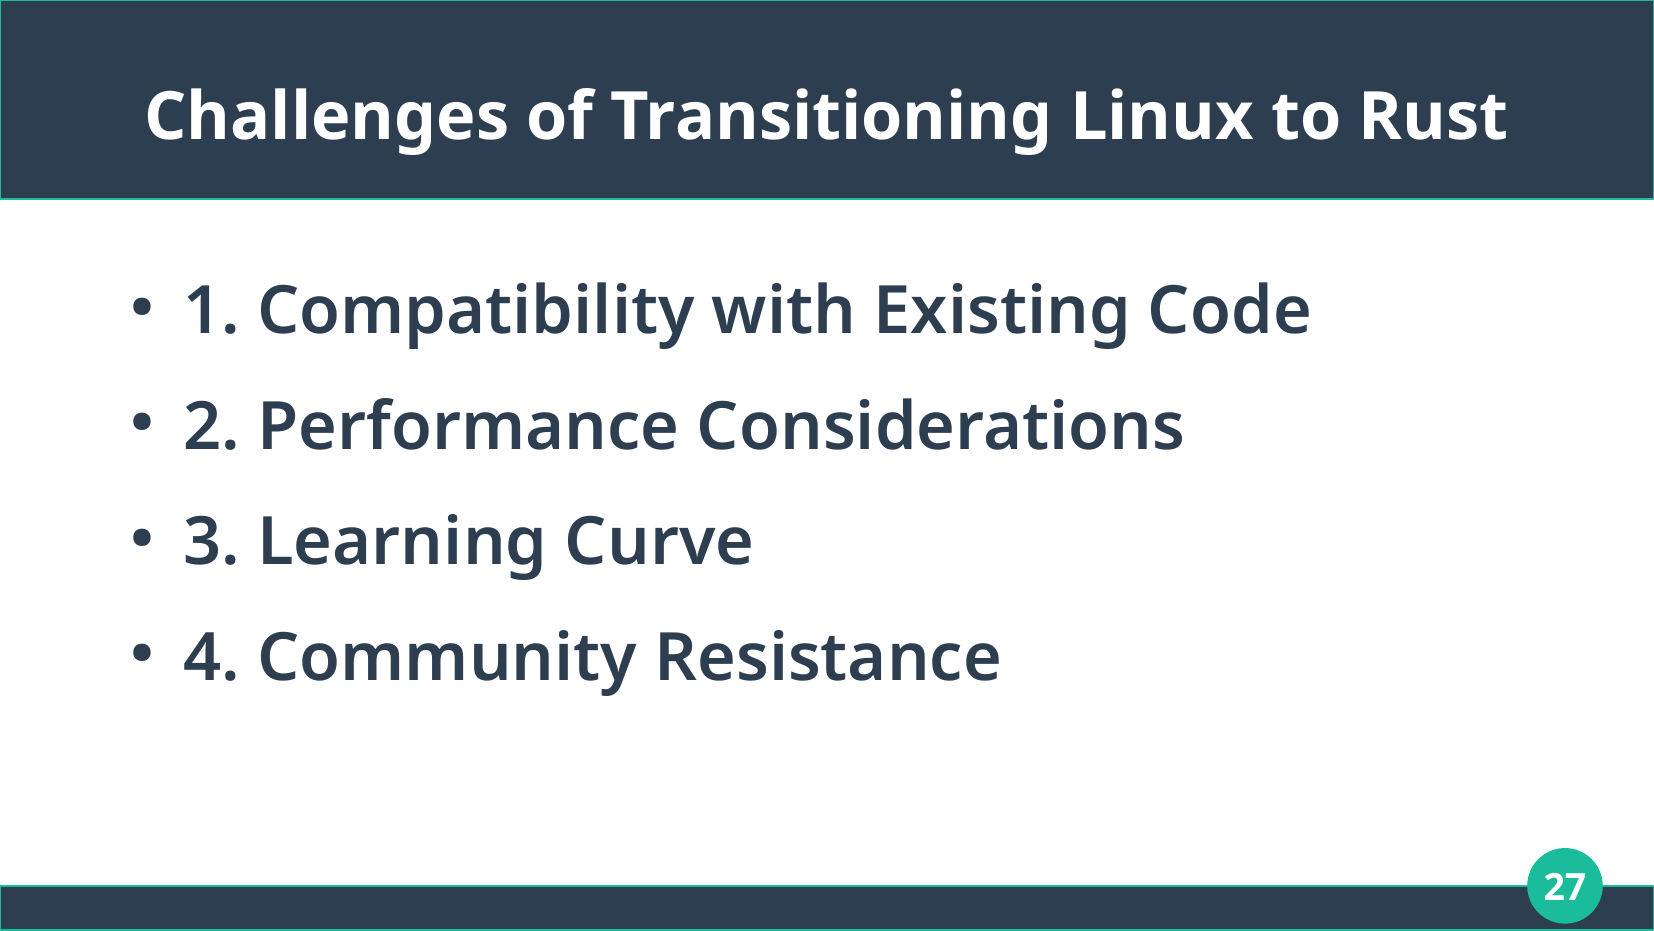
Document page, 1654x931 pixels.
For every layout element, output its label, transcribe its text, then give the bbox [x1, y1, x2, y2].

title Challenges of Transitioning Linux to Rust [59, 31, 1595, 150]
list 1. Compatibility with Existing Code 2. Performance Considerations 3. Learning Curve 4. Community Resistance [112, 262, 1648, 883]
